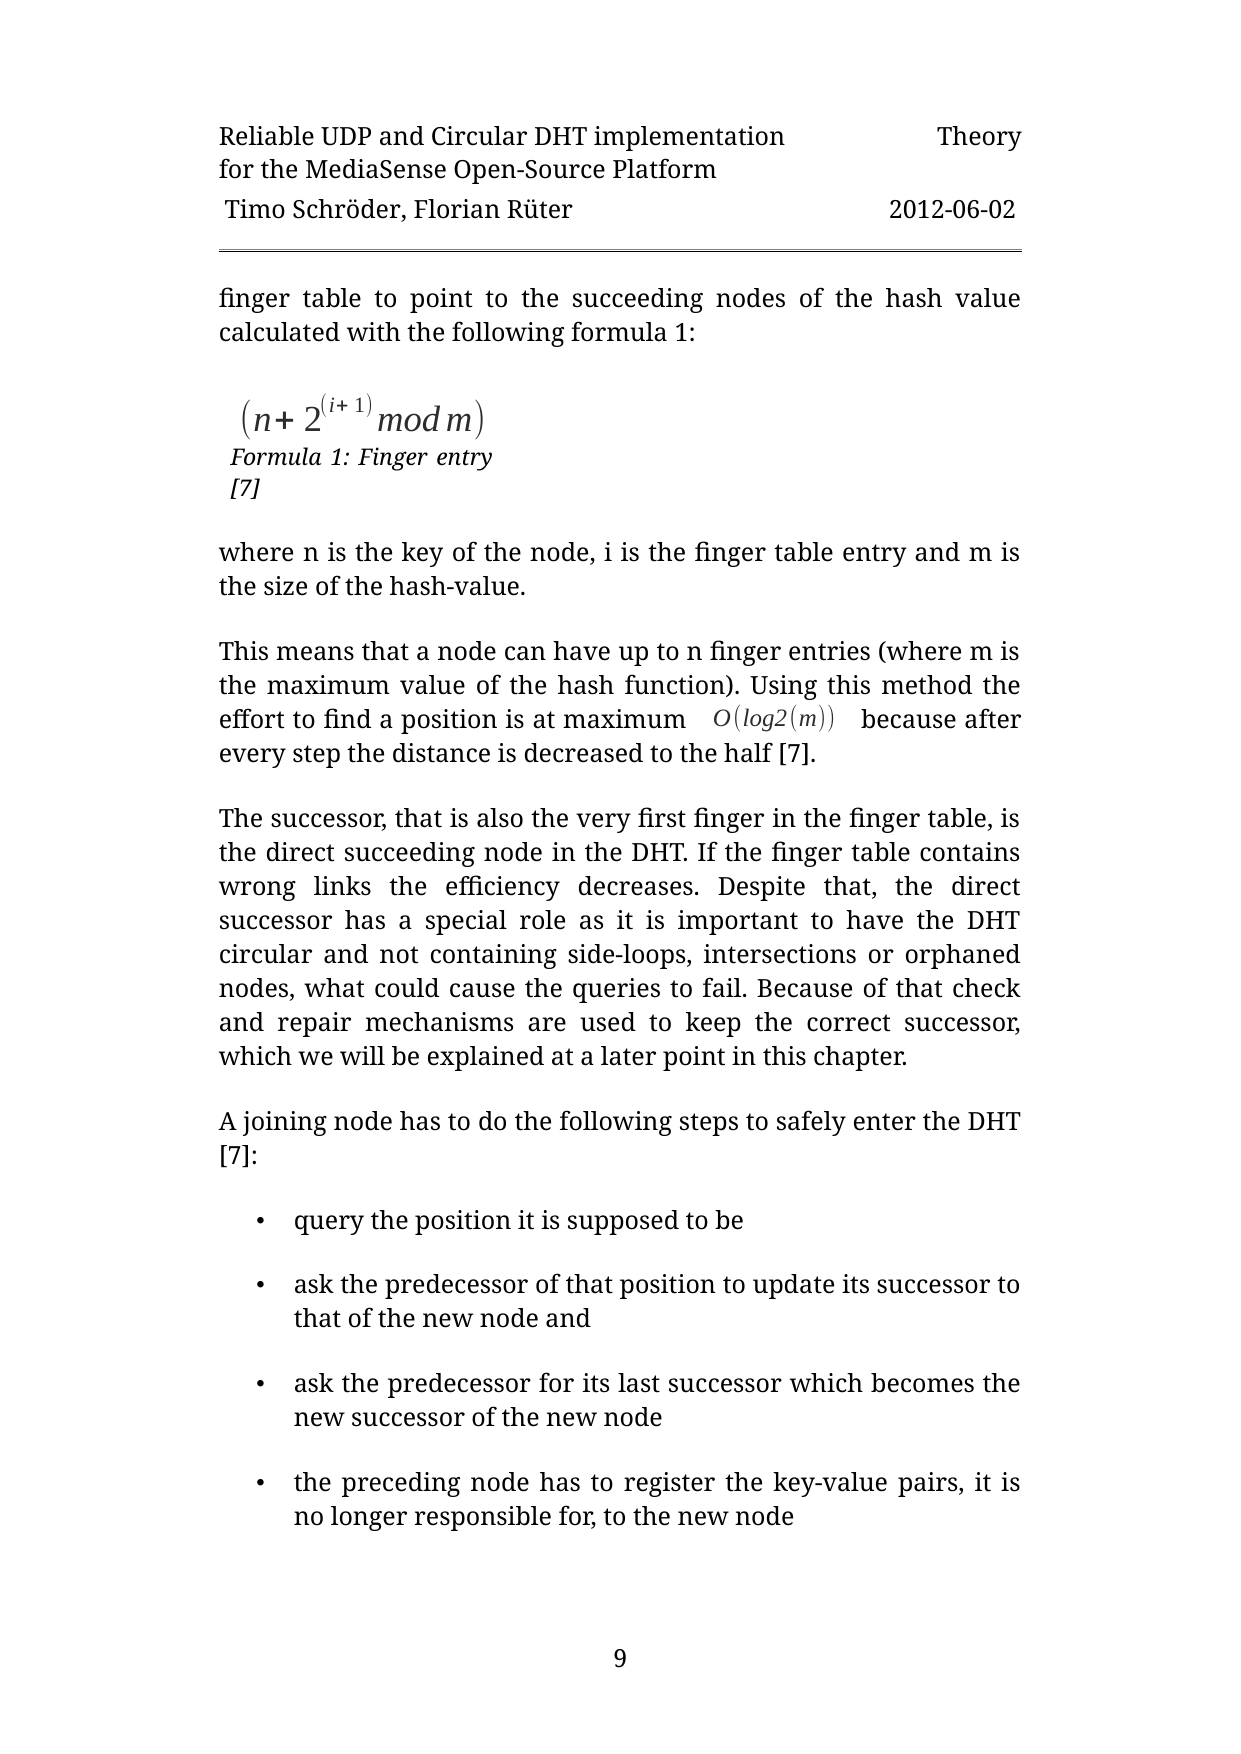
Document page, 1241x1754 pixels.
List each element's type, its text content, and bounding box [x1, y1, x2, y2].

list query the position it is supposed to be [256, 1202, 1022, 1236]
text The successor, that is also the very first finger in the finger table, is the direct succeeding node in the DHT. If the finger table contains wrong links the efficiency decreases. Despite that, the direct successor has a special role as it is important to have the DHT circular and not containing side-loops, intersections or orphaned nodes, what could cause the queries to fail. Because of that check and repair mechanisms are used to keep the correct successor, which we will be explained at a later point in this chapter. [218, 800, 1022, 1073]
list ask the predecessor for its last successor which becomes the new successor of the new node [256, 1366, 1022, 1434]
text finger table to point to the succeeding nodes of the hash value calculated with the following formula 1: [218, 281, 1022, 349]
text This means that a node can have up to n finger entries (where m is the maximum value of the hash function). Using this method the effort to find a position is at maximum because after every step the distance is decreased to the half [7]. [218, 633, 1022, 769]
text where n is the key of the node, i is the finger table entry and m is the size of the hash-value. [218, 534, 1022, 602]
list ask the predecessor of that position to update its successor to that of the new node and [256, 1267, 1022, 1335]
text A joining node has to do the following steps to safely enter the DHT [7]: [218, 1103, 1022, 1172]
text Formula 1: Finger entry [7] [230, 392, 495, 504]
list the preceding node has to register the key-value pairs, it is no longer responsible for, to the new node [256, 1465, 1022, 1533]
